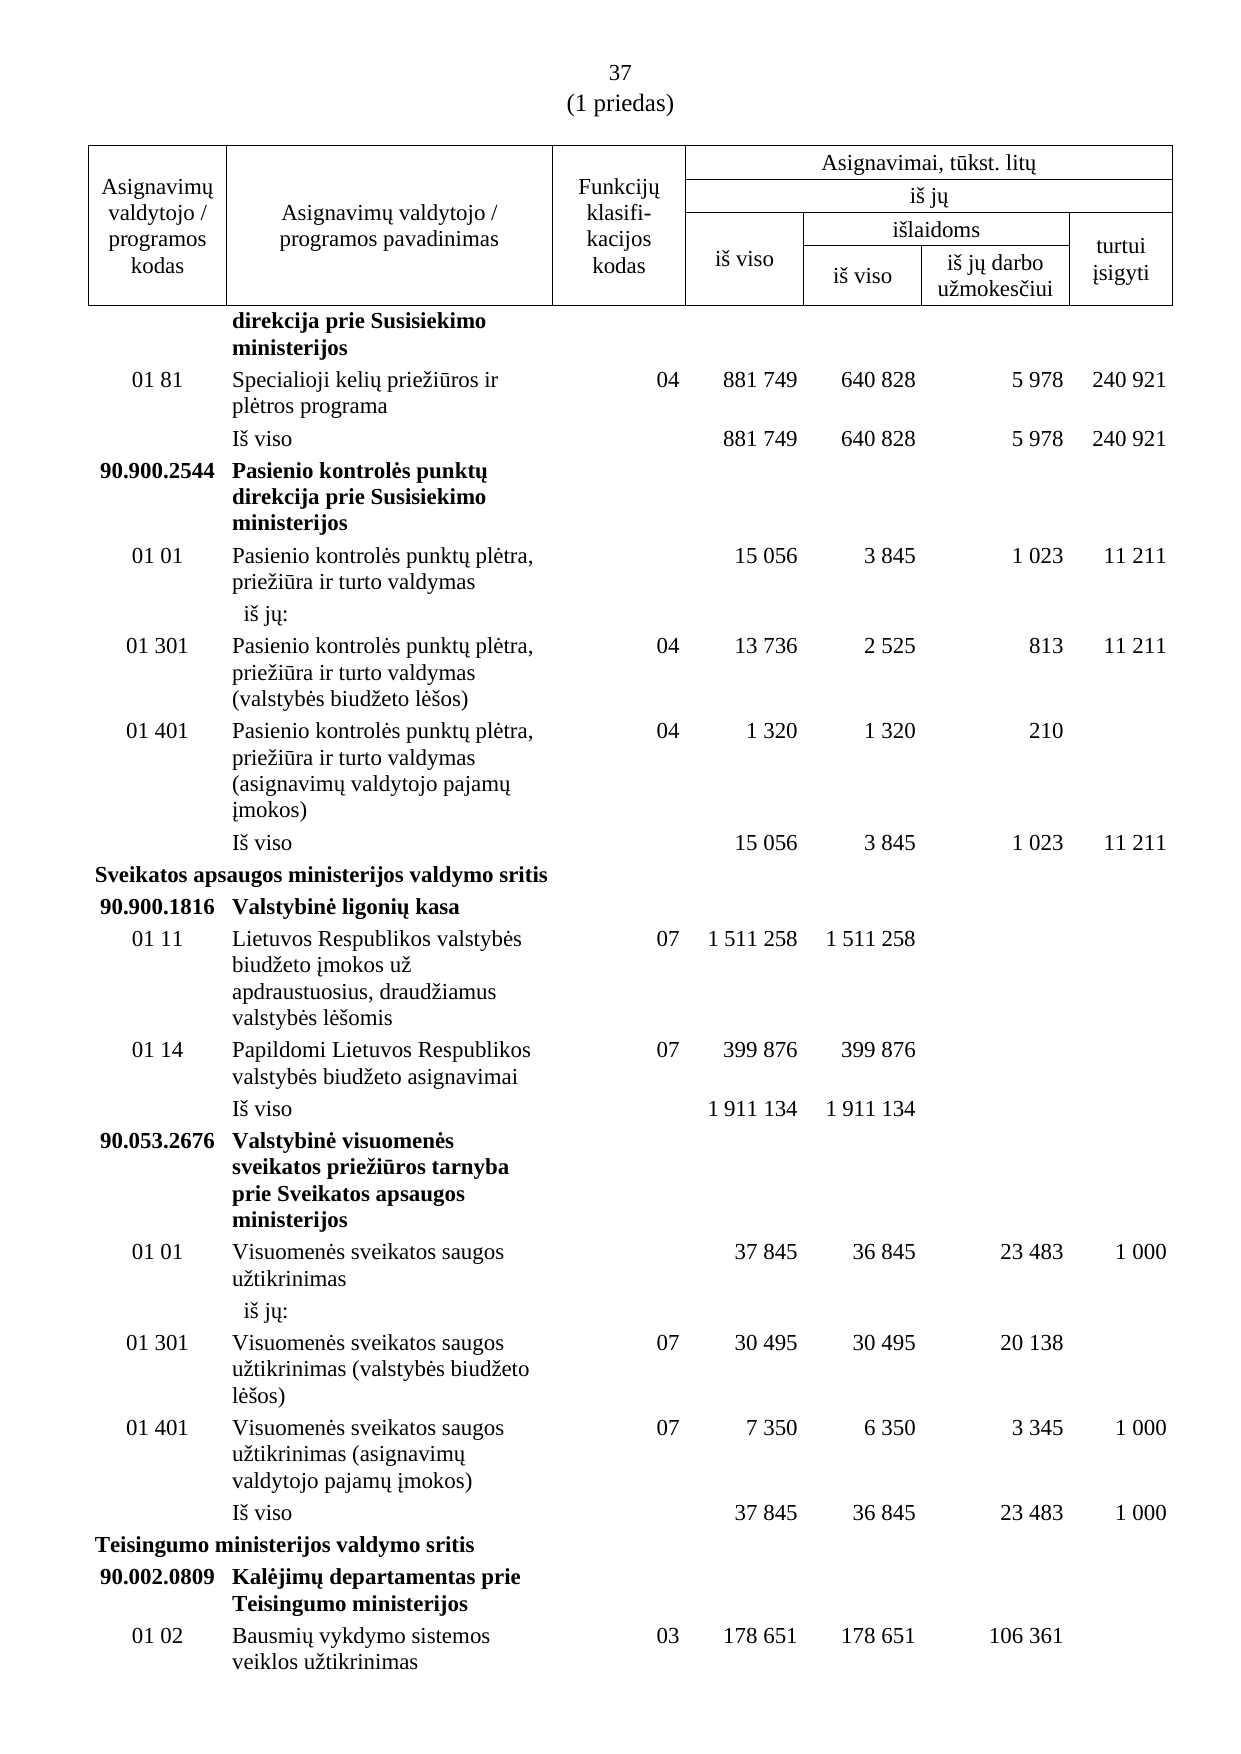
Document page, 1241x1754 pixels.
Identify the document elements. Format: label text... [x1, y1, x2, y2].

table_cell 210 [921, 714, 1069, 826]
table_header Asignavimų valdytojo / programos kodas [89, 146, 226, 304]
table_cell 15 056 [685, 826, 803, 858]
table_cell 01 01 [89, 1235, 226, 1294]
table_cell 23 483 [921, 1235, 1069, 1294]
table_cell Iš viso [226, 1496, 552, 1528]
table_cell [553, 539, 685, 597]
table_cell [1069, 1124, 1172, 1235]
table_cell [921, 454, 1069, 539]
table_cell 2 525 [803, 630, 921, 714]
table_cell 07 [553, 922, 685, 1033]
table_cell [1069, 1619, 1172, 1677]
table_cell 15 056 [685, 539, 803, 597]
table_cell 90.900.2544 [89, 454, 226, 539]
table_cell 90.002.0809 [89, 1560, 226, 1619]
table_cell iš jų darbo užmokesčiui [922, 246, 1069, 304]
table_cell 640 828 [803, 422, 921, 454]
table_cell [803, 1528, 921, 1560]
table_cell 178 651 [803, 1619, 921, 1677]
table_cell [685, 1294, 803, 1326]
table_cell [1069, 890, 1172, 922]
table_cell [553, 1124, 685, 1235]
table_cell [685, 1528, 803, 1560]
table_cell [553, 306, 685, 363]
table_cell 01 14 [89, 1034, 226, 1092]
table_cell 1 320 [803, 714, 921, 826]
table_cell [553, 826, 685, 858]
table_cell turtui įsigyti [1070, 213, 1172, 304]
table_cell Iš viso [226, 422, 552, 454]
table_cell 01 301 [89, 630, 226, 714]
table_cell [803, 454, 921, 539]
table_cell [1069, 1560, 1172, 1619]
table_cell 07 [553, 1411, 685, 1496]
table_cell 1 511 258 [803, 922, 921, 1033]
table_cell 23 483 [921, 1496, 1069, 1528]
table_cell [89, 597, 226, 629]
table_header Funkcijų klasifi- kacijos kodas [553, 146, 685, 304]
table_cell [685, 454, 803, 539]
table_cell [921, 1528, 1069, 1560]
table_cell 1 511 258 [685, 922, 803, 1033]
table_cell 30 495 [803, 1326, 921, 1411]
table_cell [89, 1496, 226, 1528]
table_cell Valstybinė ligonių kasa [226, 890, 552, 922]
table_cell išlaidoms [804, 213, 1069, 245]
table_cell 5 978 [921, 422, 1069, 454]
table_cell 13 736 [685, 630, 803, 714]
table_cell [553, 422, 685, 454]
table_cell [1069, 1034, 1172, 1092]
table_cell [685, 1124, 803, 1235]
table_cell 881 749 [685, 422, 803, 454]
table_cell 01 02 [89, 1619, 226, 1677]
table_cell iš viso [686, 213, 803, 304]
table_cell iš jų: [226, 1294, 552, 1326]
table_cell 01 401 [89, 714, 226, 826]
table_cell [685, 306, 803, 363]
table_cell 36 845 [803, 1496, 921, 1528]
table_cell 37 845 [685, 1235, 803, 1294]
table_cell Pasienio kontrolės punktų plėtra, priežiūra ir turto valdymas (valstybės biudžeto lėšos) [226, 630, 552, 714]
table_cell [553, 1235, 685, 1294]
table_cell direkcija prie Susisiekimo ministerijos [226, 306, 552, 363]
table_cell 1 000 [1069, 1496, 1172, 1528]
table_cell 640 828 [803, 363, 921, 422]
table_cell 36 845 [803, 1235, 921, 1294]
table_cell [553, 890, 685, 922]
table_cell Visuomenės sveikatos saugos užtikrinimas [226, 1235, 552, 1294]
table_cell Kalėjimų departamentas prie Teisingumo ministerijos [226, 1560, 552, 1619]
table_cell 7 350 [685, 1411, 803, 1496]
table_cell [803, 890, 921, 922]
table_cell 11 211 [1069, 539, 1172, 597]
table_cell 240 921 [1069, 422, 1172, 454]
table_cell 1 023 [921, 539, 1069, 597]
table_cell [685, 890, 803, 922]
table_cell Specialioji kelių priežiūros ir plėtros programa [226, 363, 552, 422]
table_cell [803, 858, 921, 890]
table_cell 399 876 [803, 1034, 921, 1092]
table_cell [1069, 454, 1172, 539]
table_cell [685, 597, 803, 629]
table_cell Bausmių vykdymo sistemos veiklos užtikrinimas [226, 1619, 552, 1677]
table_cell Iš viso [226, 1092, 552, 1124]
table_cell 01 401 [89, 1411, 226, 1496]
table_cell [89, 1294, 226, 1326]
table_cell 11 211 [1069, 630, 1172, 714]
table_cell [685, 1560, 803, 1619]
table_cell 90.900.1816 [89, 890, 226, 922]
table_cell Iš viso [226, 826, 552, 858]
table_cell Visuomenės sveikatos saugos užtikrinimas (valstybės biudžeto lėšos) [226, 1326, 552, 1411]
table_cell 813 [921, 630, 1069, 714]
table_cell iš jų [686, 180, 1172, 212]
table_cell 1 911 134 [803, 1092, 921, 1124]
table_cell 1 320 [685, 714, 803, 826]
table_cell 6 350 [803, 1411, 921, 1496]
table_cell Pasienio kontrolės punktų plėtra, priežiūra ir turto valdymas (asignavimų valdytojo pajamų įmokos) [226, 714, 552, 826]
table_cell Lietuvos Respublikos valstybės biudžeto įmokos už apdraustuosius, draudžiamus valstybės lėšomis [226, 922, 552, 1033]
table_cell [921, 1560, 1069, 1619]
table_cell 1 000 [1069, 1235, 1172, 1294]
table_cell Visuomenės sveikatos saugos užtikrinimas (asignavimų valdytojo pajamų įmokos) [226, 1411, 552, 1496]
table_cell 20 138 [921, 1326, 1069, 1411]
table_cell 07 [553, 1326, 685, 1411]
table_cell 3 845 [803, 539, 921, 597]
table_cell [921, 922, 1069, 1033]
table_cell Papildomi Lietuvos Respublikos valstybės biudžeto asignavimai [226, 1034, 552, 1092]
table_cell 37 845 [685, 1496, 803, 1528]
table_cell Pasienio kontrolės punktų direkcija prie Susisiekimo ministerijos [226, 454, 552, 539]
table_cell [1069, 1528, 1172, 1560]
table_cell Pasienio kontrolės punktų plėtra, priežiūra ir turto valdymas [226, 539, 552, 597]
table_cell Teisingumo ministerijos valdymo sritis [89, 1528, 552, 1560]
table_cell [89, 826, 226, 858]
table_cell [921, 306, 1069, 363]
table_cell [1069, 1326, 1172, 1411]
table_cell [803, 1124, 921, 1235]
table_cell [553, 1092, 685, 1124]
table_cell 881 749 [685, 363, 803, 422]
table_cell iš viso [804, 246, 921, 304]
table_cell 01 01 [89, 539, 226, 597]
table_cell [803, 1294, 921, 1326]
table_cell [803, 597, 921, 629]
table_cell 3 845 [803, 826, 921, 858]
table_cell [1069, 922, 1172, 1033]
table_cell Valstybinė visuomenės sveikatos priežiūros tarnyba prie Sveikatos apsaugos ministerijos [226, 1124, 552, 1235]
table_cell [685, 858, 803, 890]
table_header Asignavimai, tūkst. litų [686, 146, 1172, 178]
table_cell [1069, 1294, 1172, 1326]
table_cell 106 361 [921, 1619, 1069, 1677]
table_cell 399 876 [685, 1034, 803, 1092]
table_cell 01 301 [89, 1326, 226, 1411]
table_cell [921, 1034, 1069, 1092]
table_cell 01 81 [89, 363, 226, 422]
table_cell 04 [553, 630, 685, 714]
table_cell 11 211 [1069, 826, 1172, 858]
table_cell 01 11 [89, 922, 226, 1033]
table_cell [1069, 858, 1172, 890]
table_cell 30 495 [685, 1326, 803, 1411]
table_cell 90.053.2676 [89, 1124, 226, 1235]
table_cell 3 345 [921, 1411, 1069, 1496]
table_cell [1069, 306, 1172, 363]
table_cell [1069, 1092, 1172, 1124]
table_cell [921, 1294, 1069, 1326]
table_cell 1 000 [1069, 1411, 1172, 1496]
table_cell 240 921 [1069, 363, 1172, 422]
table_cell [553, 1528, 685, 1560]
table_cell 04 [553, 363, 685, 422]
table_cell [553, 1496, 685, 1528]
table_cell [921, 597, 1069, 629]
table_cell Sveikatos apsaugos ministerijos valdymo sritis [89, 858, 685, 890]
table_cell 178 651 [685, 1619, 803, 1677]
table_cell [553, 454, 685, 539]
table_cell [553, 1560, 685, 1619]
table_cell [89, 1092, 226, 1124]
table_cell 04 [553, 714, 685, 826]
table_cell 1 023 [921, 826, 1069, 858]
table_cell 03 [553, 1619, 685, 1677]
table_cell [1069, 597, 1172, 629]
table_cell [89, 306, 226, 363]
table_cell 5 978 [921, 363, 1069, 422]
table_cell 07 [553, 1034, 685, 1092]
table_cell 1 911 134 [685, 1092, 803, 1124]
table_cell [921, 890, 1069, 922]
table_cell [553, 1294, 685, 1326]
table_cell [1069, 714, 1172, 826]
table_header Asignavimų valdytojo / programos pavadinimas [227, 146, 552, 304]
table_cell [803, 1560, 921, 1619]
table_cell [803, 306, 921, 363]
table_cell [921, 1124, 1069, 1235]
table_cell [553, 597, 685, 629]
table_cell iš jų: [226, 597, 552, 629]
table_cell [921, 858, 1069, 890]
table_cell [89, 422, 226, 454]
table_cell [921, 1092, 1069, 1124]
